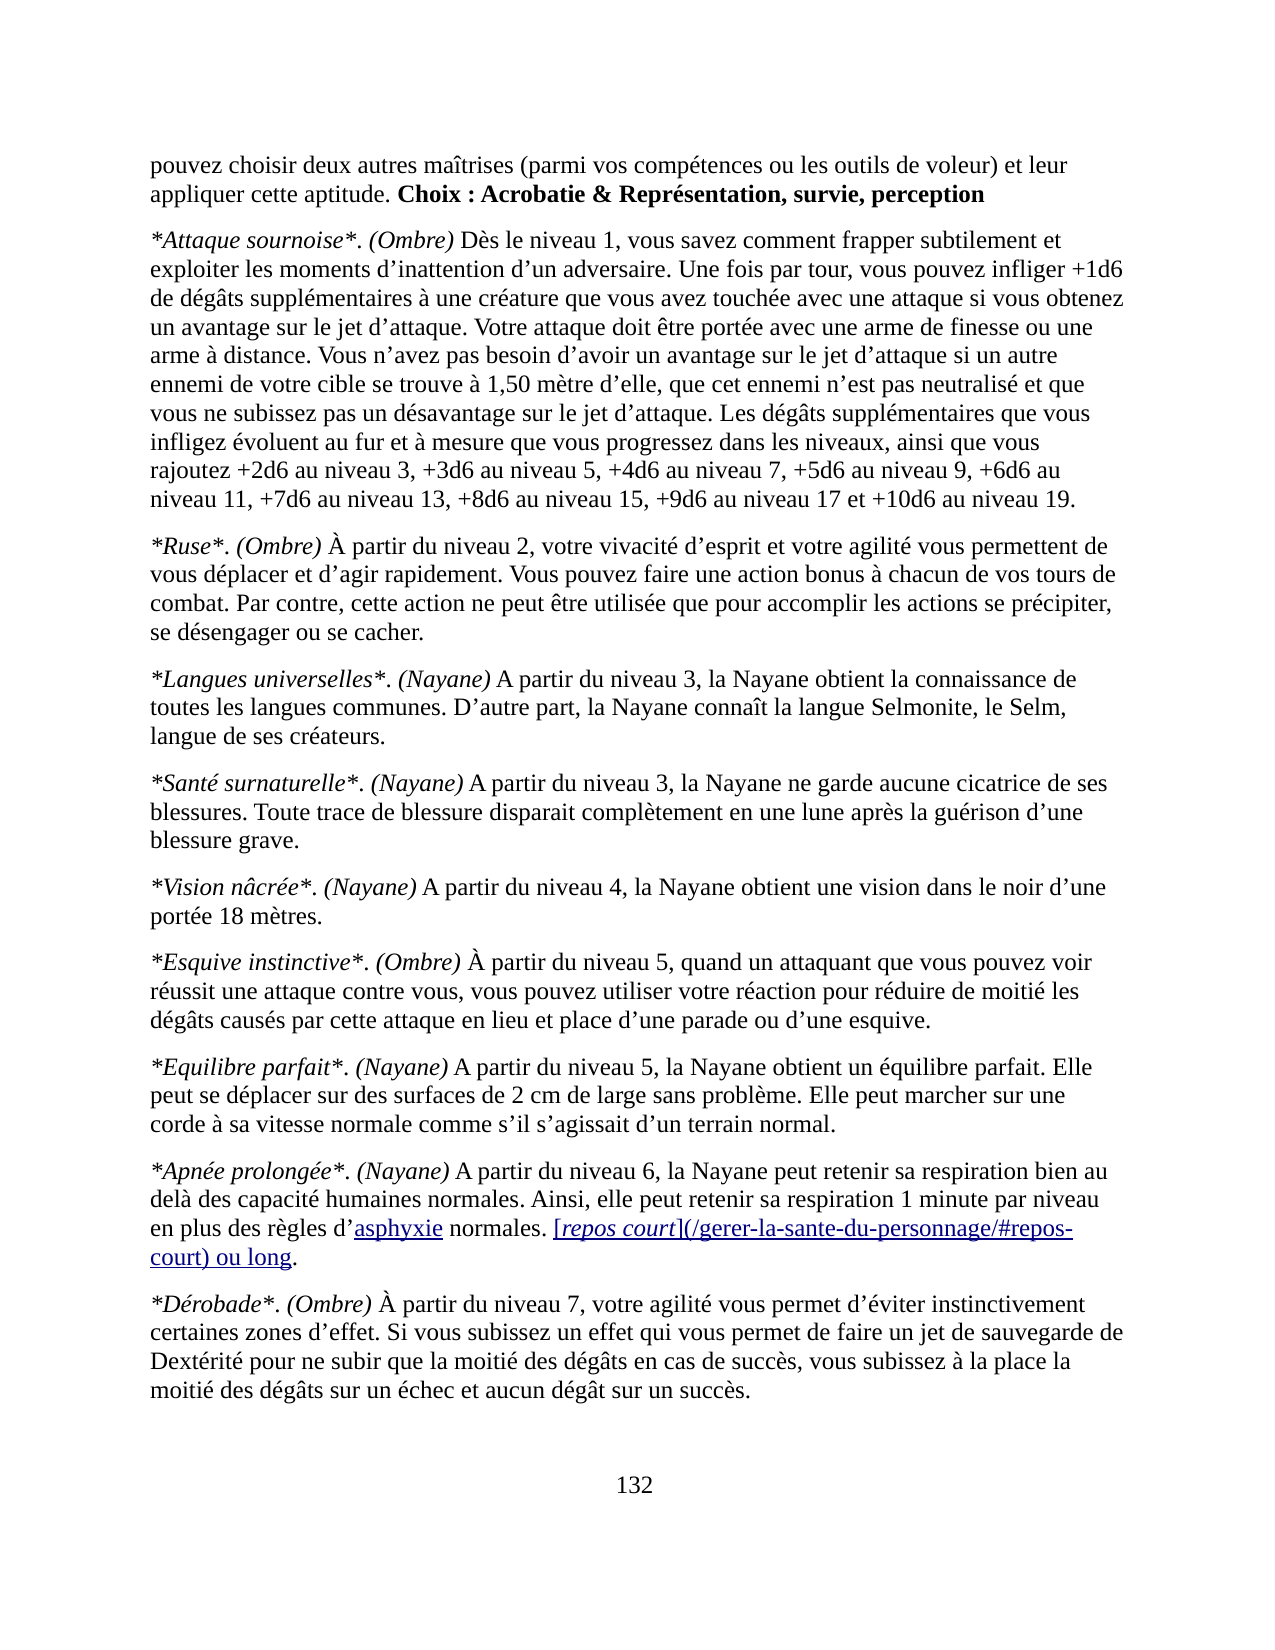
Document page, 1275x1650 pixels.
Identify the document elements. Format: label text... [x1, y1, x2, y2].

text *Langues universelles*. (Nayane) A partir du niveau 3, la Nayane obtient la connaissance de toutes les langues communes. D’autre part, la Nayane connaît la langue Selmonite, le Selm, langue de ses créateurs. [150, 664, 1125, 750]
text *Esquive instinctive*. (Ombre) À partir du niveau 5, quand un attaquant que vous pouvez voir réussit une attaque contre vous, vous pouvez utiliser votre réaction pour réduire de moitié les dégâts causés par cette attaque en lieu et place d’une parade ou d’une esquive. [150, 947, 1125, 1034]
text *Equilibre parfait*. (Nayane) A partir du niveau 5, la Nayane obtient un équilibre parfait. Elle peut se déplacer sur des surfaces de 2 cm de large sans problème. Elle peut marcher sur une corde à sa vitesse normale comme s’il s’agissait d’un terrain normal. [150, 1052, 1125, 1138]
text *Santé surnaturelle*. (Nayane) A partir du niveau 3, la Nayane ne garde aucune cicatrice de ses blessures. Toute trace de blessure disparait complètement en une lune après la guérison d’une blessure grave. [150, 768, 1125, 854]
text *Ruse*. (Ombre) À partir du niveau 2, votre vivacité d’esprit et votre agilité vous permettent de vous déplacer et d’agir rapidement. Vous pouvez faire une action bonus à chacun de vos tours de combat. Par contre, cette action ne peut être utilisée que pour accomplir les actions se précipiter, se désengager ou se cacher. [150, 531, 1125, 646]
text *Vision nâcrée*. (Nayane) A partir du niveau 4, la Nayane obtient une vision dans le noir d’une portée 18 mètres. [150, 872, 1125, 929]
text *Attaque sournoise*. (Ombre) Dès le niveau 1, vous savez comment frapper subtilement et exploiter les moments d’inattention d’un adversaire. Une fois par tour, vous pouvez infliger +1d6 de dégâts supplémentaires à une créature que vous avez touchée avec une attaque si vous obtenez un avantage sur le jet d’attaque. Votre attaque doit être portée avec une arme de finesse ou une arme à distance. Vous n’avez pas besoin d’avoir un avantage sur le jet d’attaque si un autre ennemi de votre cible se trouve à 1,50 mètre d’elle, que cet ennemi n’est pas neutralisé et que vous ne subissez pas un désavantage sur le jet d’attaque. Les dégâts supplémentaires que vous infligez évoluent au fur et à mesure que vous progressez dans les niveaux, ainsi que vous rajoutez +2d6 au niveau 3, +3d6 au niveau 5, +4d6 au niveau 7, +5d6 au niveau 9, +6d6 au niveau 11, +7d6 au niveau 13, +8d6 au niveau 15, +9d6 au niveau 17 et +10d6 au niveau 19. [150, 225, 1125, 513]
text pouvez choisir deux autres maîtrises (parmi vos compétences ou les outils de voleur) et leur appliquer cette aptitude. Choix : Acrobatie & Représentation, survie, perception [150, 150, 1125, 207]
text *Apnée prolongée*. (Nayane) A partir du niveau 6, la Nayane peut retenir sa respiration bien au delà des capacité humaines normales. Ainsi, elle peut retenir sa respiration 1 minute par niveau en plus des règles d’asphyxie normales. [repos court](/gerer-la-sante-du-personnage/#repos-court) ou long. [150, 1156, 1125, 1271]
text *Dérobade*. (Ombre) À partir du niveau 7, votre agilité vous permet d’éviter instinctivement certaines zones d’effet. Si vous subissez un effet qui vous permet de faire un jet de sauvegarde de Dextérité pour ne subir que la moitié des dégâts en cas de succès, vous subissez à la place la moitié des dégâts sur un échec et aucun dégât sur un succès. [150, 1289, 1125, 1404]
